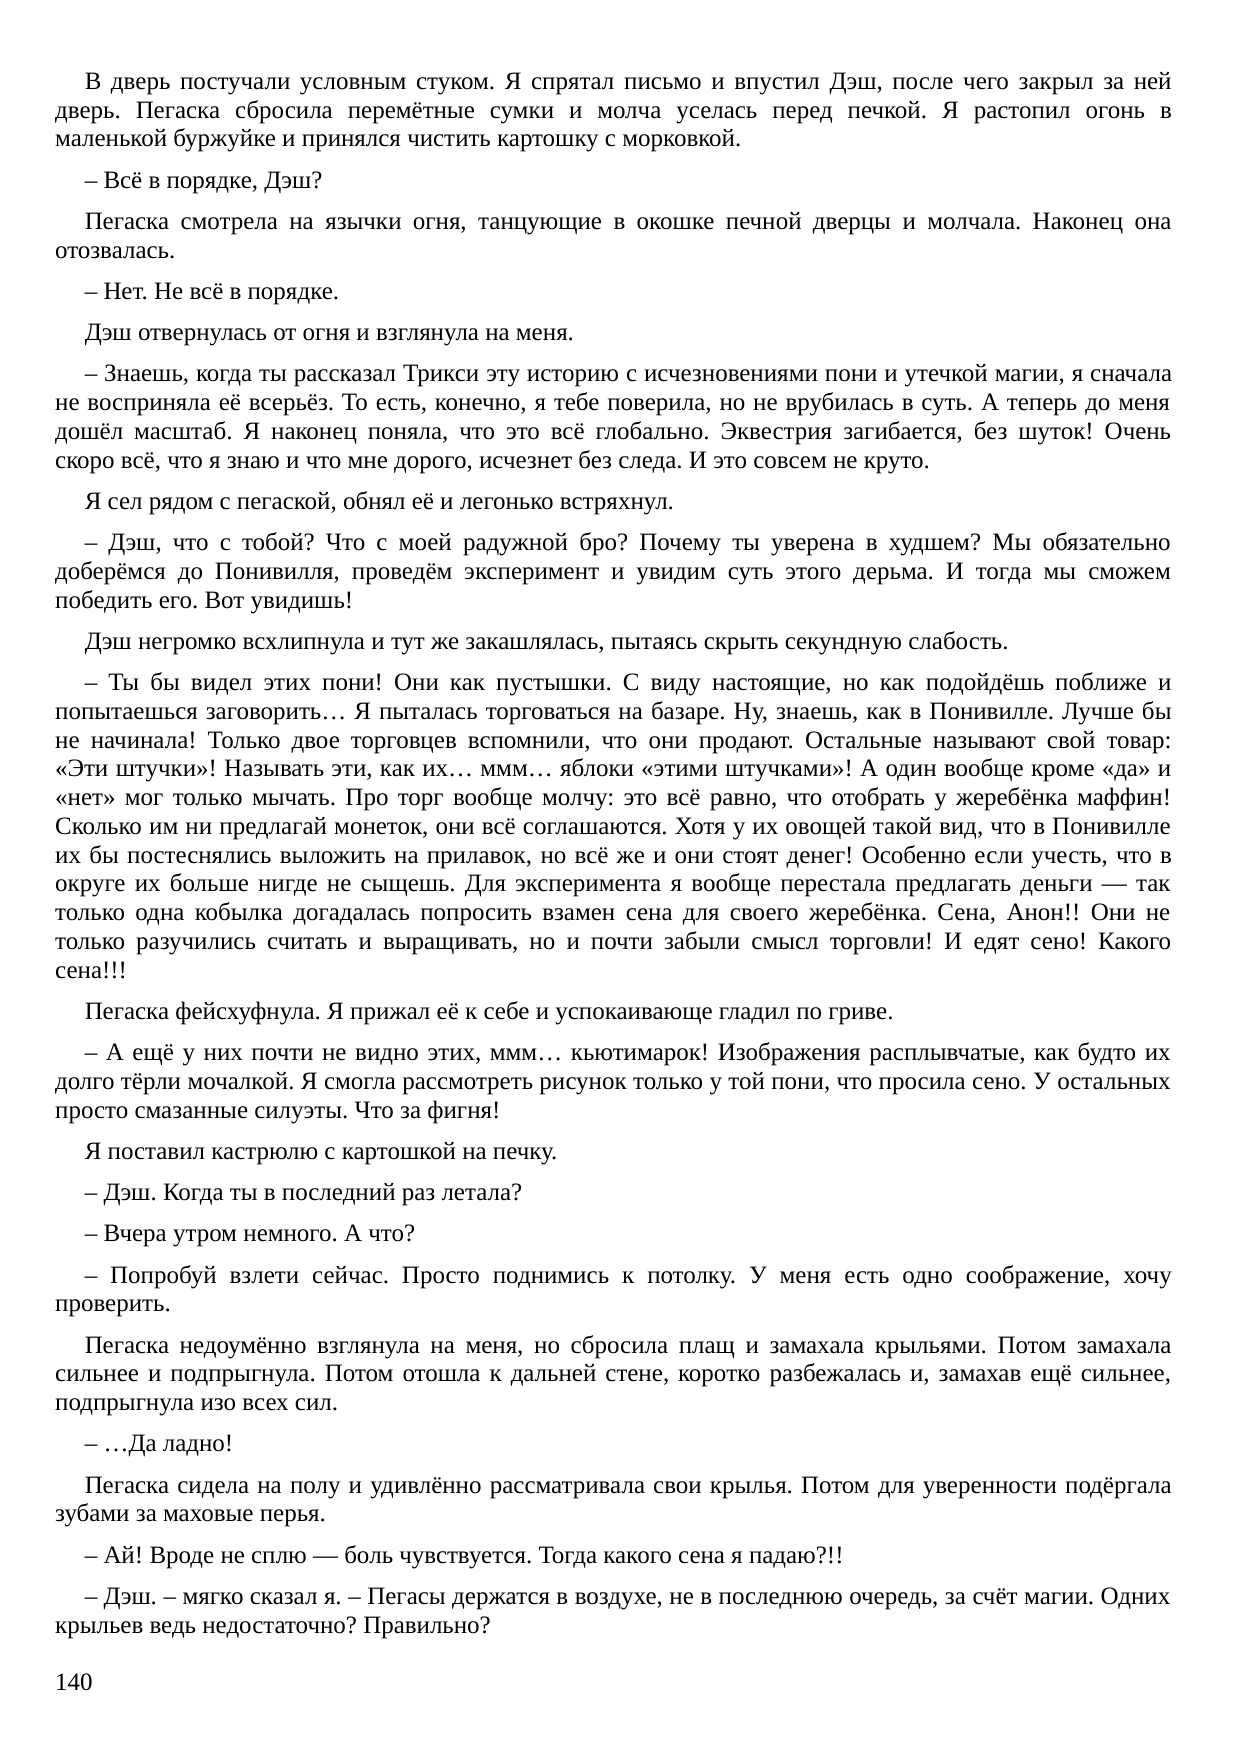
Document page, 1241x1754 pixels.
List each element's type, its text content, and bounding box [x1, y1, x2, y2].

text Пегаска фейсхуфнула. Я прижал её к себе и успокаивающе гладил по гриве. [55, 996, 1173, 1025]
text Пегаска сидела на полу и удивлённо рассматривала свои крылья. Потом для уверенности подёргала зубами за маховые перья. [55, 1470, 1173, 1527]
text – Ай! Вроде не сплю — боль чувствуется. Тогда какого сена я падаю?!! [55, 1540, 1173, 1568]
text – Нет. Не всё в порядке. [55, 276, 1173, 305]
text – Всё в порядке, Дэш? [55, 165, 1173, 193]
text – Знаешь, когда ты рассказал Трикси эту историю с исчезновениями пони и утечкой магии, я сначала не восприняла её всерьёз. То есть, конечно, я тебе поверила, но не врубилась в суть. А теперь до меня дошёл масштаб. Я наконец поняла, что это всё глобально. Эквестрия загибается, без шуток! Очень скоро всё, что я знаю и что мне дорого, исчезнет без следа. И это совсем не круто. [55, 358, 1173, 473]
text – Дэш, что с тобой? Что с моей радужной бро? Почему ты уверена в худшем? Мы обязательно доберёмся до Понивилля, проведём эксперимент и увидим суть этого дерьма. И тогда мы сможем победить его. Вот увидишь! [55, 527, 1173, 613]
text – Вчера утром немного. А что? [55, 1218, 1173, 1247]
text Дэш отвернулась от огня и взглянула на меня. [55, 317, 1173, 346]
text – Ты бы видел этих пони! Они как пустышки. С виду настоящие, но как подойдёшь поближе и попытаешься заговорить… Я пыталась торговаться на базаре. Ну, знаешь, как в Понивилле. Лучше бы не начинала! Только двое торговцев вспомнили, что они продают. Остальные называют свой товар: «Эти штучки»! Называть эти, как их… ммм… яблоки «этими штучками»! А один вообще кроме «да» и «нет» мог только мычать. Про торг вообще молчу: это всё равно, что отобрать у жеребёнка маффин! Сколько им ни предлагай монеток, они всё соглашаются. Хотя у их овощей такой вид, что в Понивилле их бы постеснялись выложить на прилавок, но всё же и они стоят денег! Особенно если учесть, что в округе их больше нигде не сыщешь. Для эксперимента я вообще перестала предлагать деньги — так только одна кобылка догадалась попросить взамен сена для своего жеребёнка. Сена, Анон!! Они не только разучились считать и выращивать, но и почти забыли смысл торговли! И едят сено! Какого сена!!! [55, 667, 1173, 983]
text В дверь постучали условным стуком. Я спрятал письмо и впустил Дэш, после чего закрыл за ней дверь. Пегаска сбросила перемётные сумки и молча уселась перед печкой. Я растопил огонь в маленькой буржуйке и принялся чистить картошку с морковкой. [55, 66, 1173, 152]
text – Дэш. – мягко сказал я. – Пегасы держатся в воздухе, не в последнюю очередь, за счёт магии. Одних крыльев ведь недостаточно? Правильно? [55, 1581, 1173, 1638]
text Пегаска недоумённо взглянула на меня, но сбросила плащ и замахала крыльями. Потом замахала сильнее и подпрыгнула. Потом отошла к дальней стене, коротко разбежалась и, замахав ещё сильнее, подпрыгнула изо всех сил. [55, 1330, 1173, 1416]
text – …Да ладно! [55, 1428, 1173, 1457]
text Пегаска смотрела на язычки огня, танцующие в окошке печной дверцы и молчала. Наконец она отозвалась. [55, 206, 1173, 263]
text – А ещё у них почти не видно этих, ммм… кьютимарок! Изображения расплывчатые, как будто их долго тёрли мочалкой. Я смогла рассмотреть рисунок только у той пони, что просила сено. У остальных просто смазанные силуэты. Что за фигня! [55, 1037, 1173, 1123]
text Я поставил кастрюлю с картошкой на печку. [55, 1136, 1173, 1165]
text Дэш негромко всхлипнула и тут же закашлялась, пытаясь скрыть секундную слабость. [55, 626, 1173, 655]
text – Дэш. Когда ты в последний раз летала? [55, 1177, 1173, 1206]
text – Попробуй взлети сейчас. Просто поднимись к потолку. У меня есть одно соображение, хочу проверить. [55, 1260, 1173, 1317]
text Я сел рядом с пегаской, обнял её и легонько встряхнул. [55, 486, 1173, 515]
